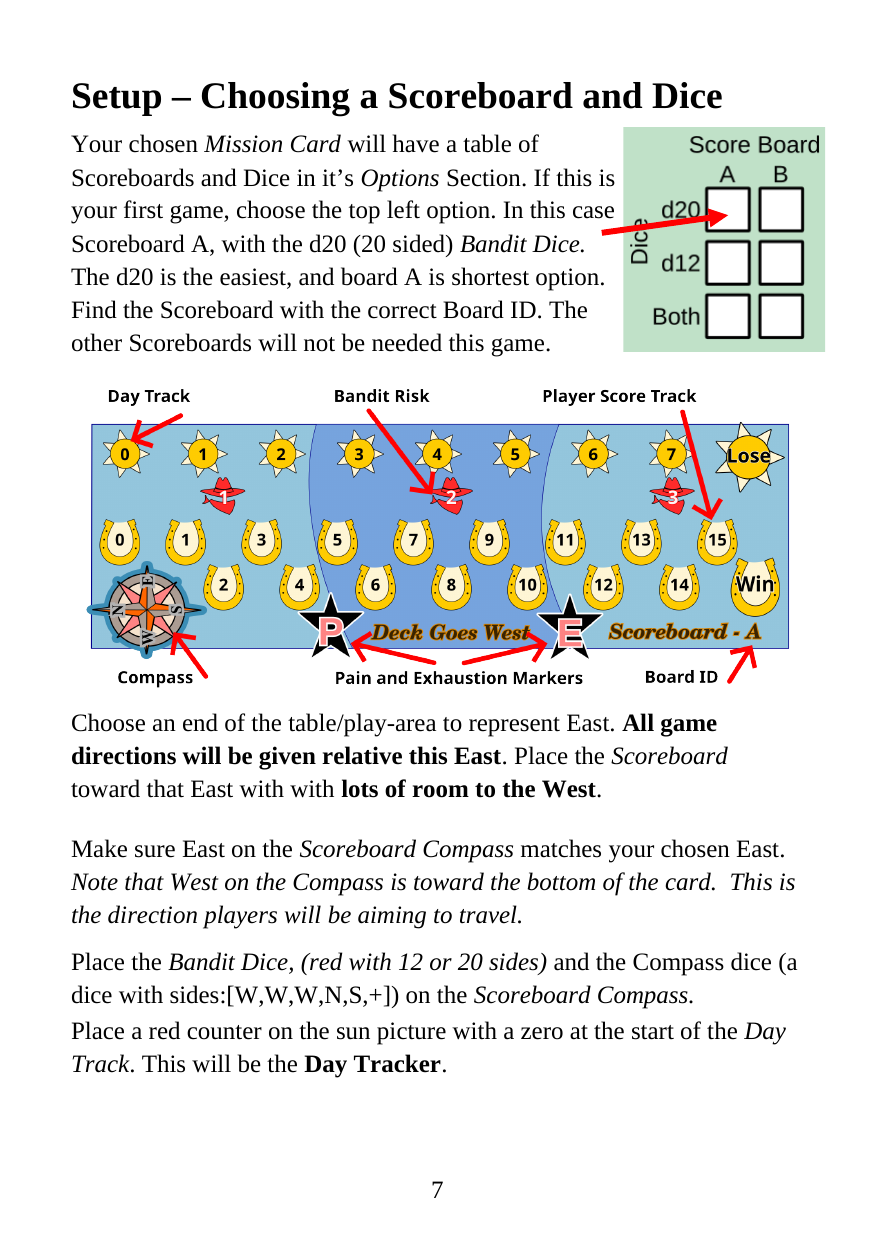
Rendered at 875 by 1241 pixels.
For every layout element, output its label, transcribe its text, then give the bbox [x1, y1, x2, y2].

text Place the Bandit Dice, (red with 12 or 20 sides) and the Compass dice (a dice with sides:[W,W,W,N,S,+]) on the Scoreboard Compass. [71, 947, 803, 1009]
text Make sure East on the Scoreboard Compass matches your chosen East. Note that West on the Compass is toward the bottom of the card. This is the direction players will be aiming to travel. [71, 834, 803, 929]
text Choose an end of the table/play-area to represent East. All game directions will be given relative this East. Place the Scoreboard toward that East with with lots of room to the West. [71, 703, 803, 803]
picture [623, 127, 826, 352]
text Your chosen Mission Card will have a table of Scoreboards and Dice in it’s Options Section. If this is your first game, choose the top left option. In this case Scoreboard A, with the d20 (20 sided) Bandit Dice. The d20 is the easiest, and board A is shortest option. Find the Scoreboard with the correct Board ID. The other Scoreboards will not be needed this game. [71, 129, 803, 389]
subtitle Setup – Choosing a Scoreboard and Dice [71, 74, 803, 117]
picture [72, 372, 806, 703]
text Place a red counter on the sun picture with a zero at the start of the Day Track. This will be the Day Tracker. [71, 1016, 803, 1078]
